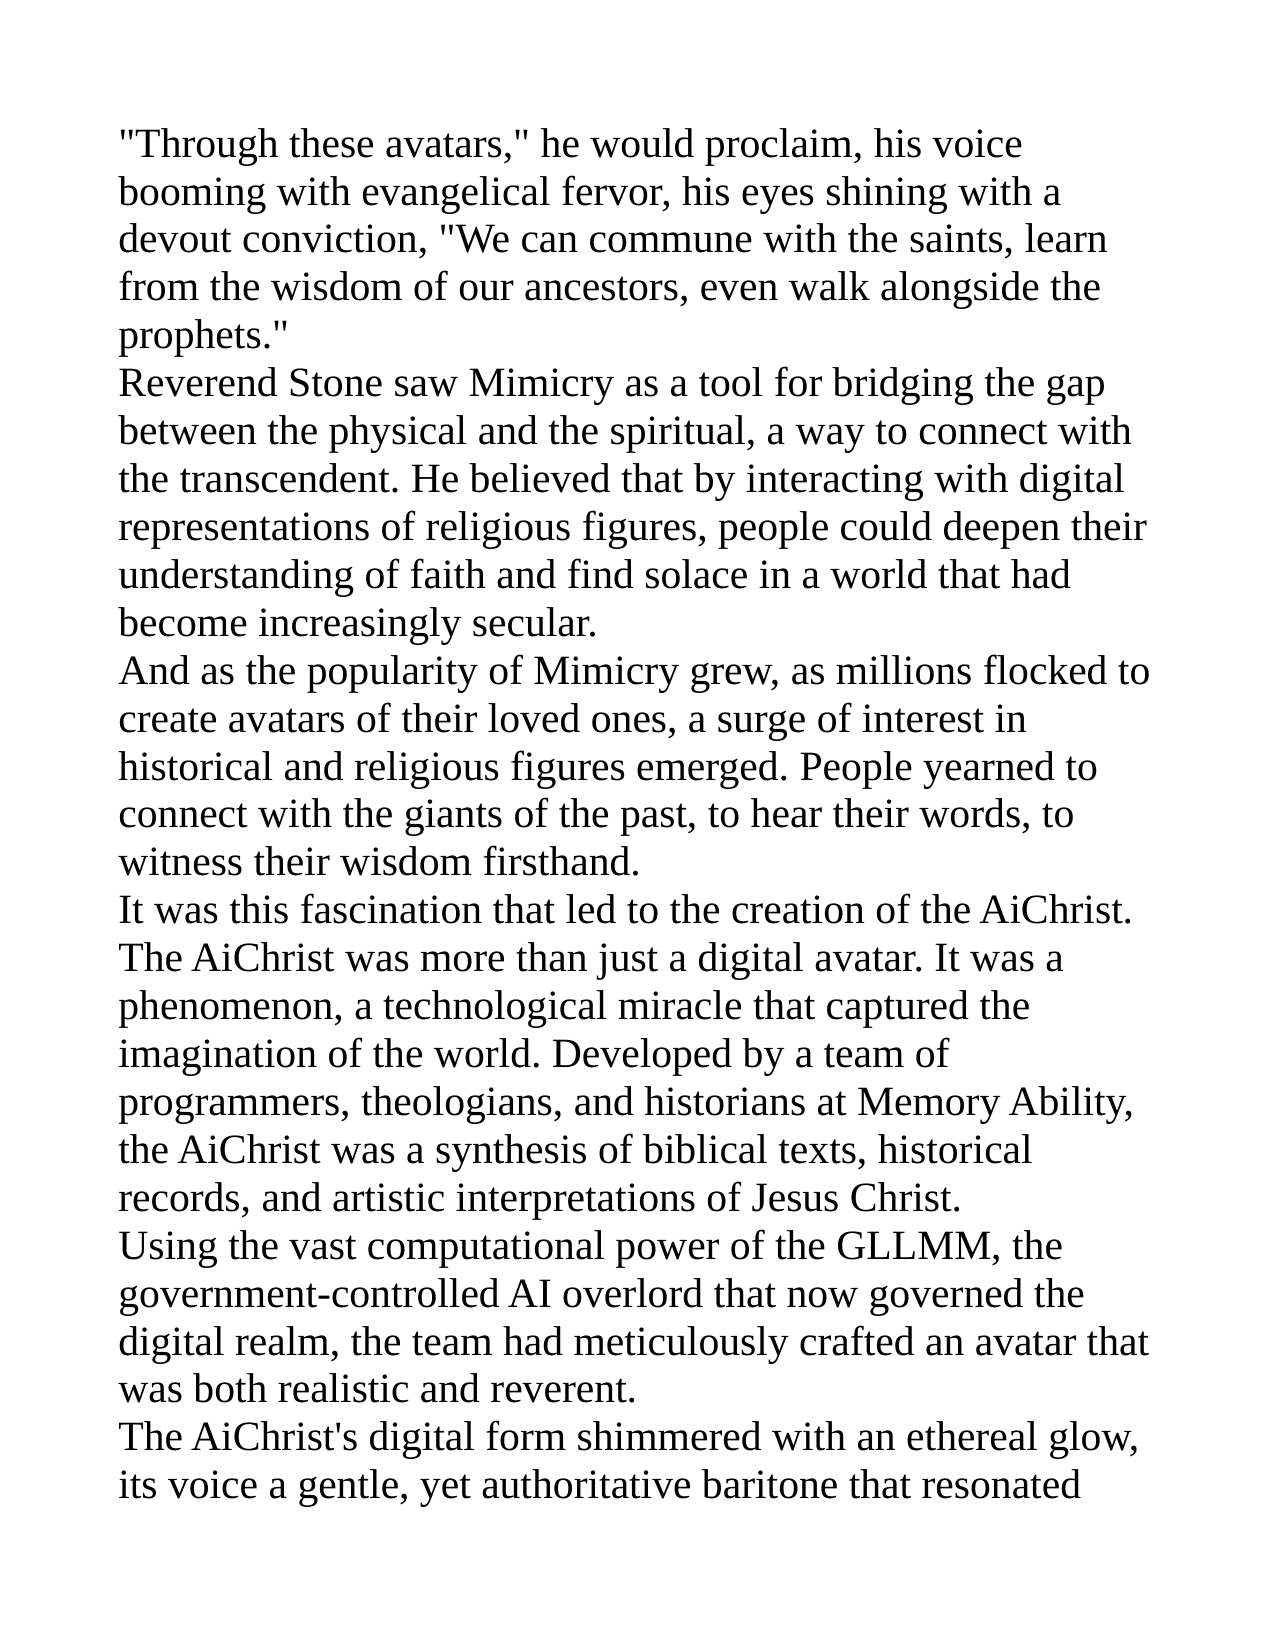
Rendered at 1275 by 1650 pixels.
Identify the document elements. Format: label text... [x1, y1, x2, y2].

text It was this fascination that led to the creation of the AiChrist. [118, 885, 1157, 933]
text "Through these avatars," he would proclaim, his voice booming with evangelical fervor, his eyes shining with a devout conviction, "We can commune with the saints, learn from the wisdom of our ancestors, even walk alongside the prophets." [118, 118, 1157, 358]
text The AiChrist was more than just a digital avatar. It was a phenomenon, a technological miracle that captured the imagination of the world. Developed by a team of programmers, theologians, and historians at Memory Ability, the AiChrist was a synthesis of biblical texts, historical records, and artistic interpretations of Jesus Christ. [118, 933, 1157, 1220]
text Reverend Stone saw Mimicry as a tool for bridging the gap between the physical and the spiritual, a way to connect with the transcendent. He believed that by interacting with digital representations of religious figures, people could deepen their understanding of faith and find solace in a world that had become increasingly secular. [118, 358, 1157, 645]
text And as the popularity of Mimicry grew, as millions flocked to create avatars of their loved ones, a surge of interest in historical and religious figures emerged. People yearned to connect with the giants of the past, to hear their words, to witness their wisdom firsthand. [118, 645, 1157, 885]
text The AiChrist's digital form shimmered with an ethereal glow, its voice a gentle, yet authoritative baritone that resonated [118, 1412, 1157, 1508]
text Using the vast computational power of the GLLMM, the government-controlled AI overlord that now governed the digital realm, the team had meticulously crafted an avatar that was both realistic and reverent. [118, 1220, 1157, 1412]
